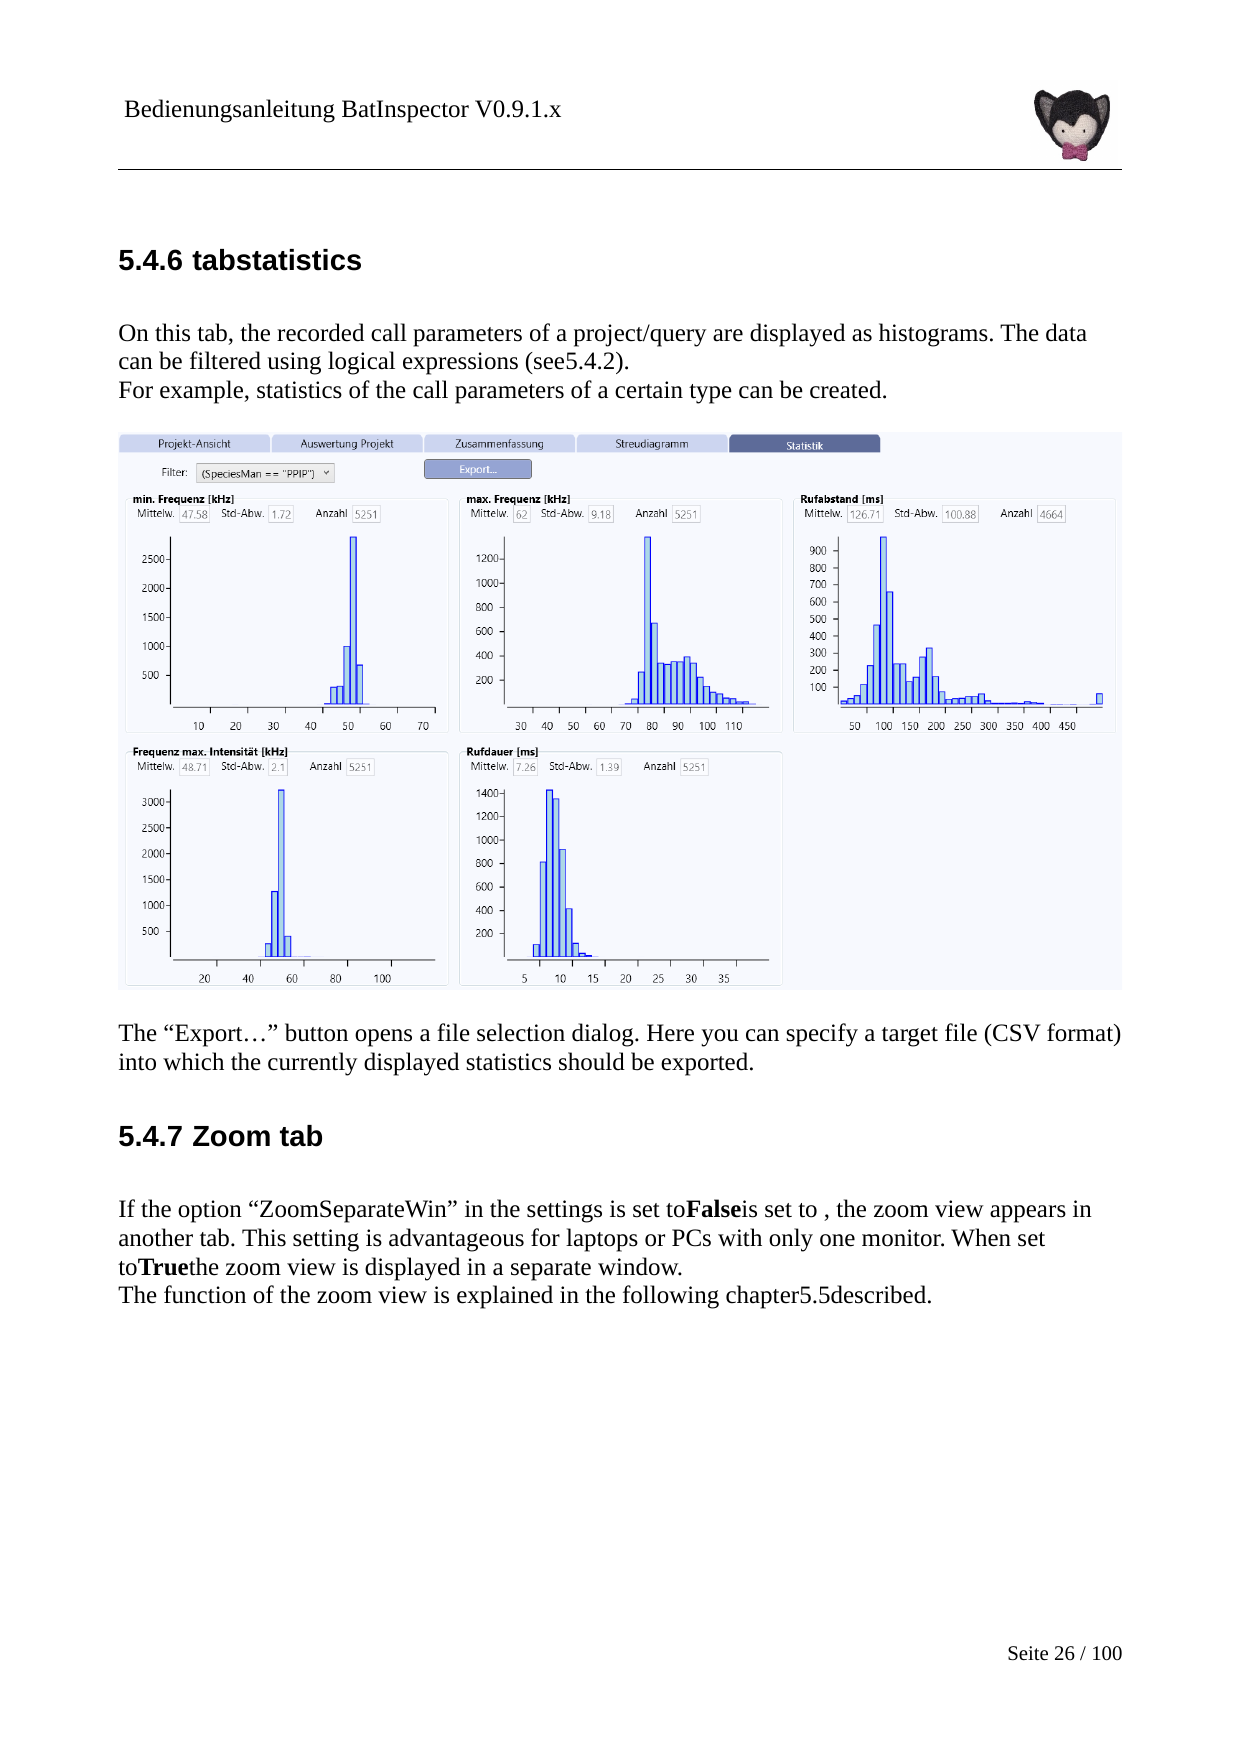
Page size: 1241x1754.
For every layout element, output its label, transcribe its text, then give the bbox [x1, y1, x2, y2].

text For example, statistics of the call parameters of a certain type can be created. [118, 375, 1122, 404]
subtitle Zoom tab [118, 1119, 1122, 1153]
text If the option “ZoomSeparateWin” in the settings is set toFalseis set to , the zoom view appears in another tab. This setting is advantageous for laptops or PCs with only one monitor. When set toTruethe zoom view is displayed in a separate window. [118, 1194, 1122, 1280]
text On this tab, the recorded call parameters of a project/query are displayed as histograms. The data can be filtered using logical expressions (see5.4.2). [118, 318, 1122, 375]
picture [1030, 80, 1119, 169]
text The “Export…” button opens a file selection dialog. Here you can specify a target file (CSV format) into which the currently displayed statistics should be exported. [118, 1018, 1122, 1076]
subtitle tabstatistics [118, 243, 1122, 276]
picture [118, 432, 1123, 990]
text The function of the zoom view is explained in the following chapter5.5described. [118, 1280, 1122, 1309]
